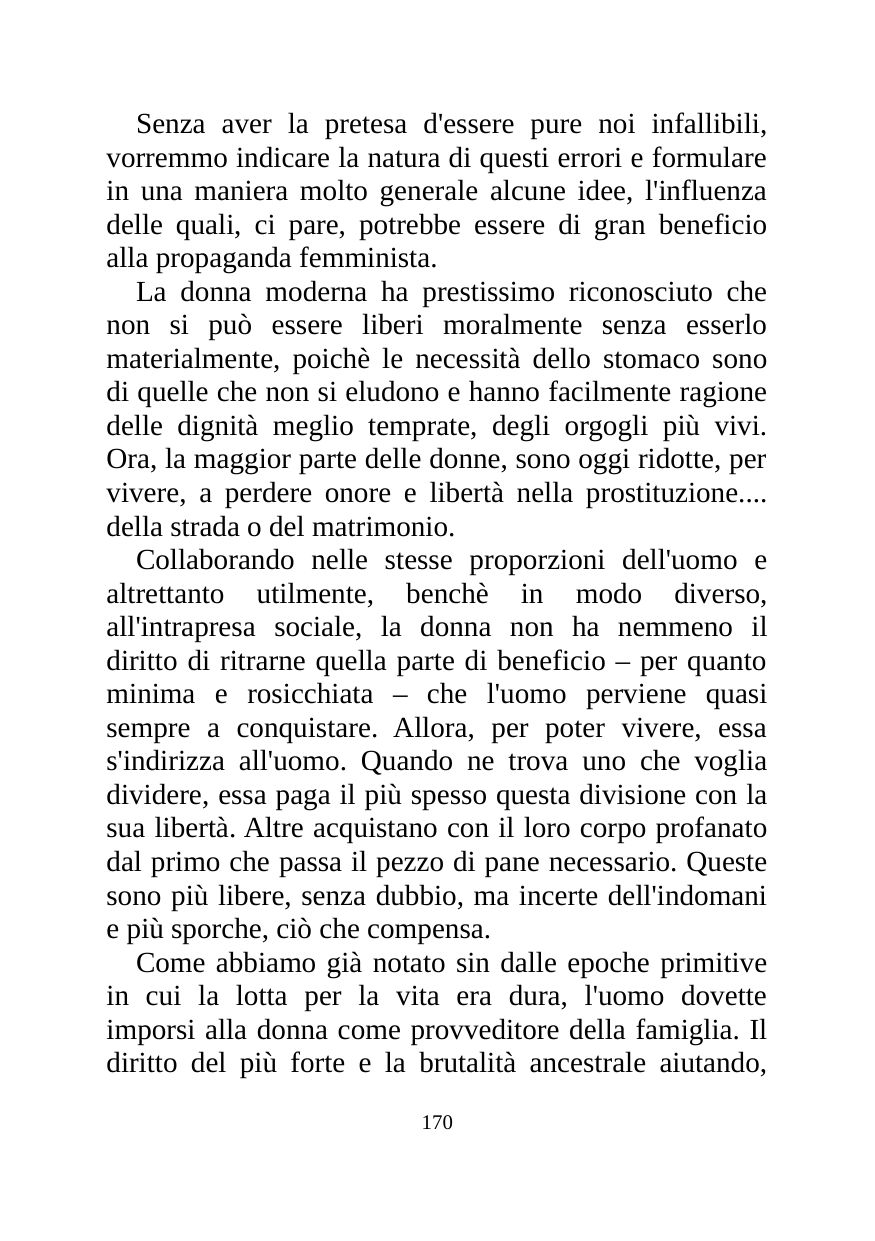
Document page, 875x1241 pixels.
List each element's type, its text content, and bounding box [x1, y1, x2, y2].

text La donna moderna ha prestissimo riconosciuto che non si può essere liberi moralmente senza esserlo materialmente, poichè le necessità dello stomaco sono di quelle che non si eludono e hanno facilmente ragione delle dignità meglio temprate, degli orgogli più vivi. Ora, la maggior parte delle donne, sono oggi ridotte, per vivere, a perdere onore e libertà nella prostituzione.... della strada o del matrimonio. [106, 274, 768, 542]
text Senza aver la pretesa d'essere pure noi infallibili, vorremmo indicare la natura di questi errori e formulare in una maniera molto generale alcune idee, l'influenza delle quali, ci pare, potrebbe essere di gran beneficio alla propaganda femminista. [106, 106, 768, 274]
text Come abbiamo già notato sin dalle epoche primitive in cui la lotta per la vita era dura, l'uomo dovette imporsi alla donna come provveditore della famiglia. Il diritto del più forte e la brutalità ancestrale aiutando, [106, 945, 768, 1079]
text Collaborando nelle stesse proporzioni dell'uomo e altrettanto utilmente, benchè in modo diverso, all'intrapresa sociale, la donna non ha nemmeno il diritto di ritrarne quella parte di beneficio – per quanto minima e rosicchiata – che l'uomo perviene quasi sempre a conquistare. Allora, per poter vivere, essa s'indirizza all'uomo. Quando ne trova uno che voglia dividere, essa paga il più spesso questa divisione con la sua libertà. Altre acquistano con il loro corpo profanato dal primo che passa il pezzo di pane necessario. Queste sono più libere, senza dubbio, ma incerte dell'indomani e più sporche, ciò che compensa. [106, 542, 768, 945]
